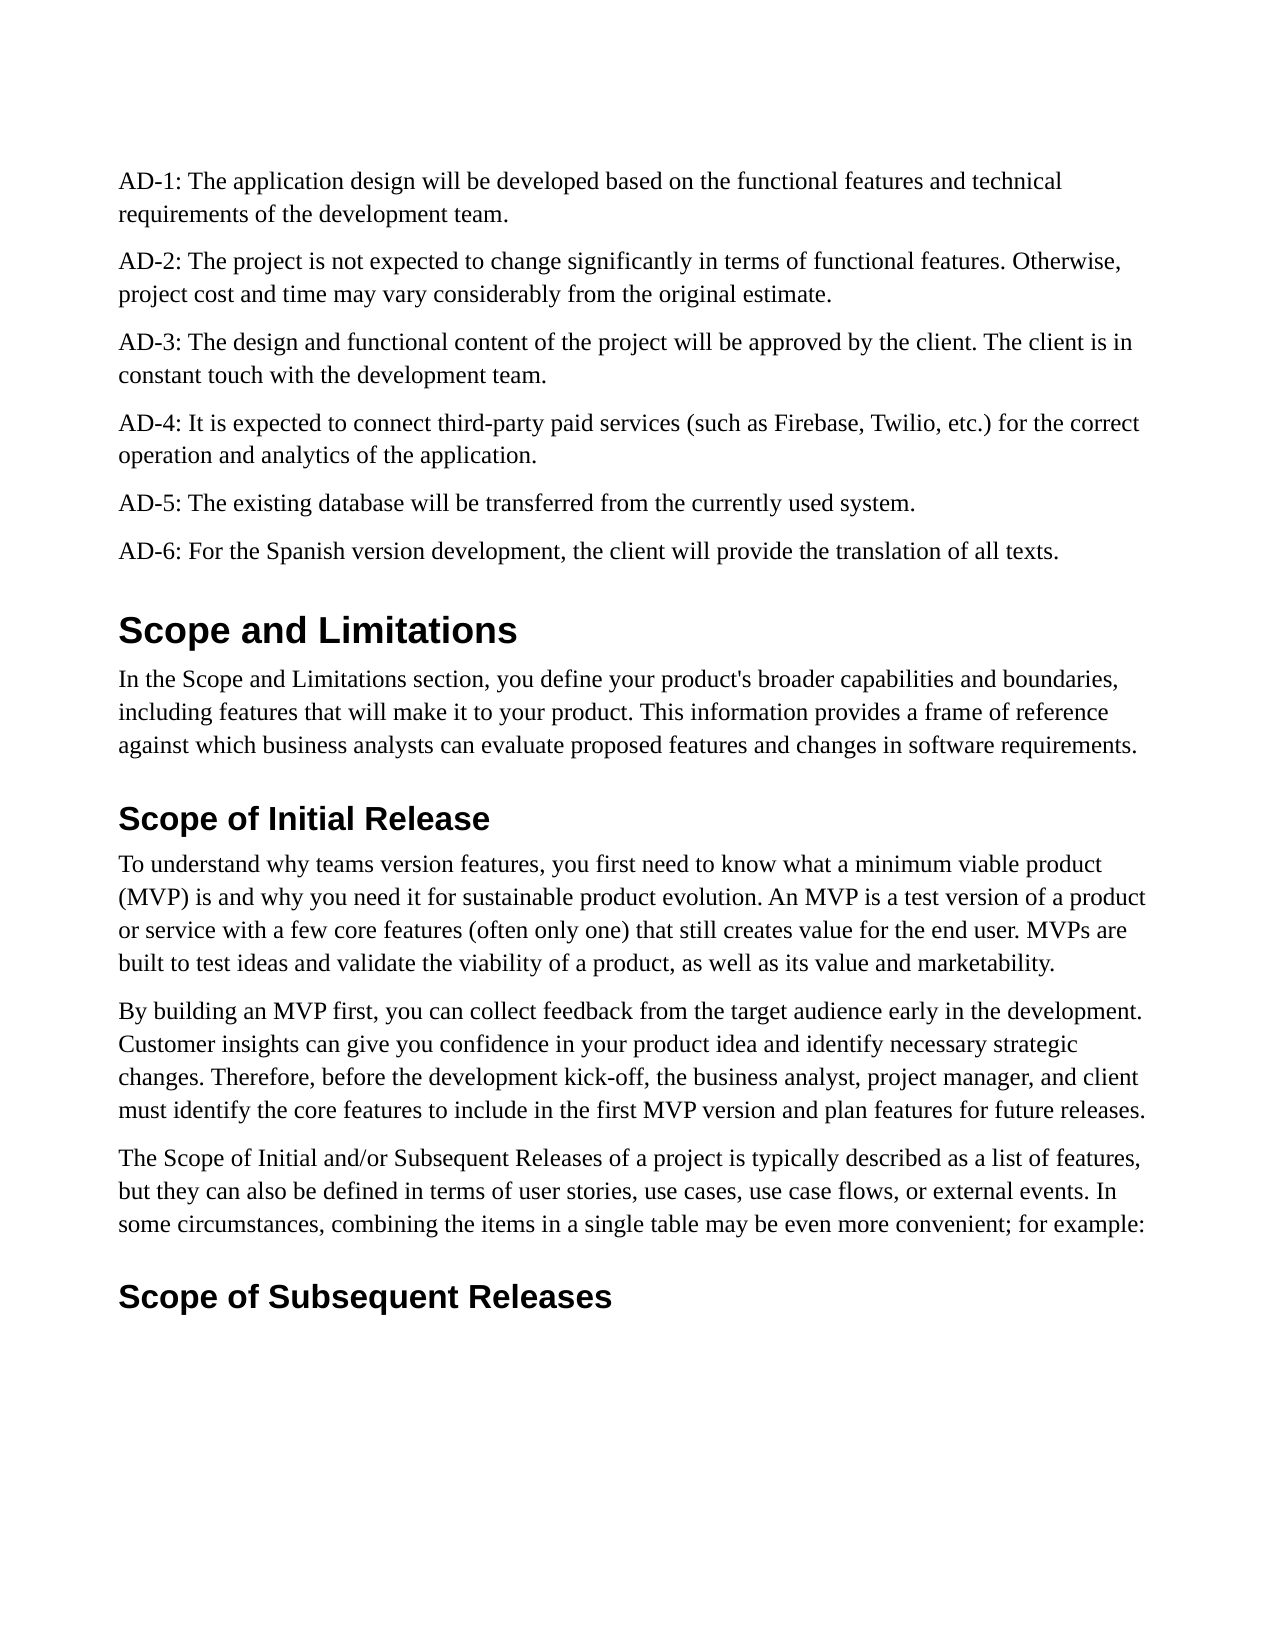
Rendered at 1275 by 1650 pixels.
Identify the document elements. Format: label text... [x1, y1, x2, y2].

text The Scope of Initial and/or Subsequent Releases of a project is typically described as a list of features, but they can also be defined in terms of user stories, use cases, use case flows, or external events. In some circumstances, combining the items in a single table may be even more convenient; for example: [118, 1143, 1157, 1238]
text AD-2: The project is not expected to change significantly in terms of functional features. Otherwise, project cost and time may vary considerably from the original estimate. [118, 246, 1157, 308]
text AD-6: For the Spanish version development, the client will provide the translation of all texts. [118, 536, 1157, 564]
subtitle Scope of Initial Release [118, 798, 1157, 837]
subtitle Scope and Limitations [118, 608, 1157, 652]
text In the Scope and Limitations section, you define your product's broader capabilities and boundaries, including features that will make it to your product. This information provides a frame of reference against which business analysts can evaluate proposed features and changes in software requirements. [118, 664, 1157, 759]
text AD-4: It is expected to connect third-party paid services (such as Firebase, Twilio, etc.) for the correct operation and analytics of the application. [118, 408, 1157, 469]
text AD-3: The design and functional content of the project will be approved by the client. The client is in constant touch with the development team. [118, 327, 1157, 389]
text By building an MVP first, you can collect feedback from the target audience early in the development. Customer insights can give you confidence in your product idea and identify necessary strategic changes. Therefore, before the development kick-off, the business analyst, project manager, and client must identify the core features to include in the first MVP version and plan features for future releases. [118, 996, 1157, 1124]
text AD-1: The application design will be developed based on the functional features and technical requirements of the development team. [118, 166, 1157, 227]
subtitle Scope of Subsequent Releases [118, 1277, 1157, 1316]
text To understand why teams version features, you first need to know what a minimum viable product (MVP) is and why you need it for sustainable product evolution. An MVP is a test version of a product or service with a few core features (often only one) that still creates value for the end user. MVPs are built to test ideas and validate the viability of a product, as well as its value and marketability. [118, 849, 1157, 977]
text AD-5: The existing database will be transferred from the currently used system. [118, 488, 1157, 517]
